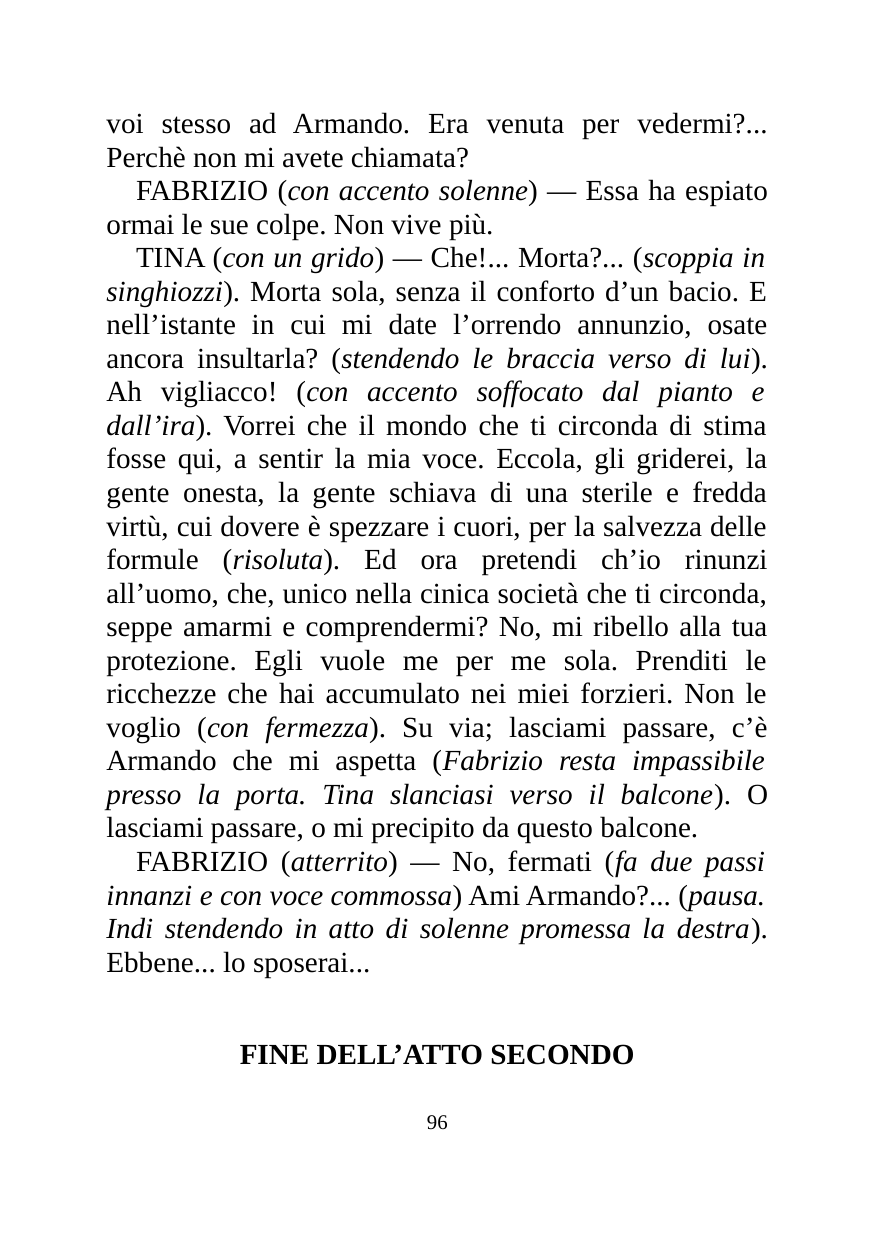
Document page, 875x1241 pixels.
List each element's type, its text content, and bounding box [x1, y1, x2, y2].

text voi stesso ad Armando. Era venuta per vedermi?... Perchè non mi avete chiamata? [106, 106, 768, 173]
text FABRIZIO (con accento solenne) — Essa ha espiato ormai le sue colpe. Non vive più. [106, 173, 768, 240]
text FABRIZIO (atterrito) — No, fermati (fa due passi innanzi e con voce commossa) Ami Armando?... (pausa. Indi stendendo in atto di solenne promessa la destra). Ebbene... lo sposerai... [106, 844, 768, 978]
text FINE DELL’ATTO SECONDO [106, 1037, 768, 1071]
text TINA (con un grido) — Che!... Morta?... (scoppia in singhiozzi). Morta sola, senza il conforto d’un bacio. E nell’istante in cui mi date l’orrendo annunzio, osate ancora insultarla? (stendendo le braccia verso di lui). Ah vigliacco! (con accento soffocato dal pianto e dall’ira). Vorrei che il mondo che ti circonda di stima fosse qui, a sentir la mia voce. Eccola, gli griderei, la gente onesta, la gente schiava di una sterile e fredda virtù, cui dovere è spezzare i cuori, per la salvezza delle formule (risoluta). Ed ora pretendi ch’io rinunzi all’uomo, che, unico nella cinica società che ti circonda, seppe amarmi e comprendermi? No, mi ribello alla tua protezione. Egli vuole me per me sola. Prenditi le ricchezze che hai accumulato nei miei forzieri. Non le voglio (con fermezza). Su via; lasciami passare, c’è Armando che mi aspetta (Fabrizio resta impassibile presso la porta. Tina slanciasi verso il balcone). O lasciami passare, o mi precipito da questo balcone. [106, 240, 768, 844]
